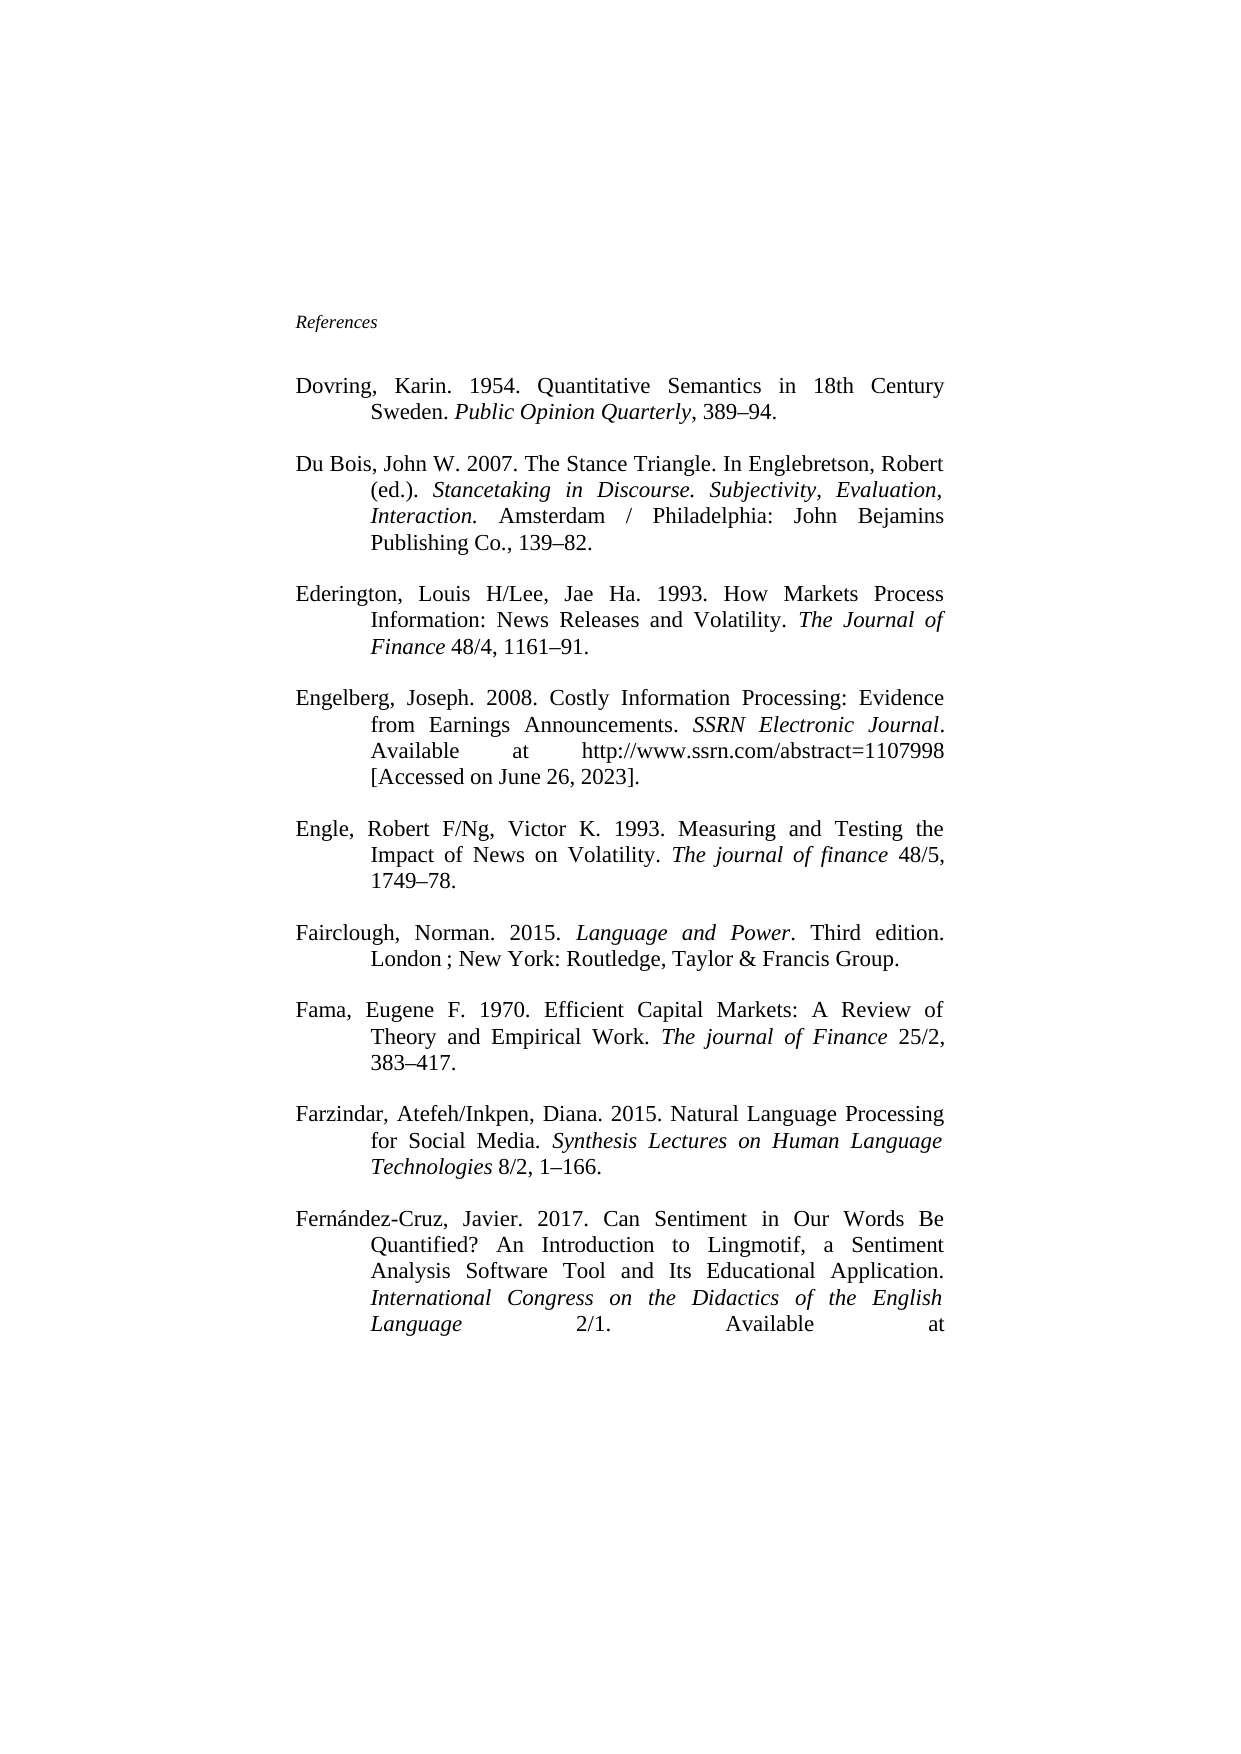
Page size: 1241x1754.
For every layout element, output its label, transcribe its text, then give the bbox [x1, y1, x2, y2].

text Du Bois, John W. 2007. The Stance Triangle. In Englebretson, Robert (ed.). Stancetaking in Discourse. Subjectivity, Evaluation, Interaction. Amsterdam / Philadelphia: John Bejamins Publishing Co., 139–82. [295, 450, 945, 555]
text Engle, Robert F/Ng, Victor K. 1993. Measuring and Testing the Impact of News on Volatility. The journal of finance 48/5, 1749–78. [295, 815, 945, 894]
text Fama, Eugene F. 1970. Efficient Capital Markets: A Review of Theory and Empirical Work. The journal of Finance 25/2, 383–417. [295, 996, 945, 1076]
text Ederington, Louis H/Lee, Jae Ha. 1993. How Markets Process Information: News Releases and Volatility. The Journal of Finance 48/4, 1161–91. [295, 580, 945, 659]
text Farzindar, Atefeh/Inkpen, Diana. 2015. Natural Language Processing for Social Media. Synthesis Lectures on Human Language Technologies 8/2, 1–166. [295, 1101, 945, 1179]
text Engelberg, Joseph. 2008. Costly Information Processing: Evidence from Earnings Announcements. SSRN Electronic Journal. Available at http://www.ssrn.com/abstract=1107998 [Accessed on June 26, 2023]. [295, 684, 945, 790]
text Fernández-Cruz, Javier. 2017. Can Sentiment in Our Words Be Quantified? An Introduction to Lingmotif, a Sentiment Analysis Software Tool and Its Educational Application. International Congress on the Didactics of the English Language 2/1. Available at [295, 1204, 945, 1336]
text Dovring, Karin. 1954. Quantitative Semantics in 18th Century Sweden. Public Opinion Quarterly, 389–94. [295, 372, 945, 425]
text Fairclough, Norman. 2015. Language and Power. Third edition. London ; New York: Routledge, Taylor & Francis Group. [295, 919, 945, 971]
